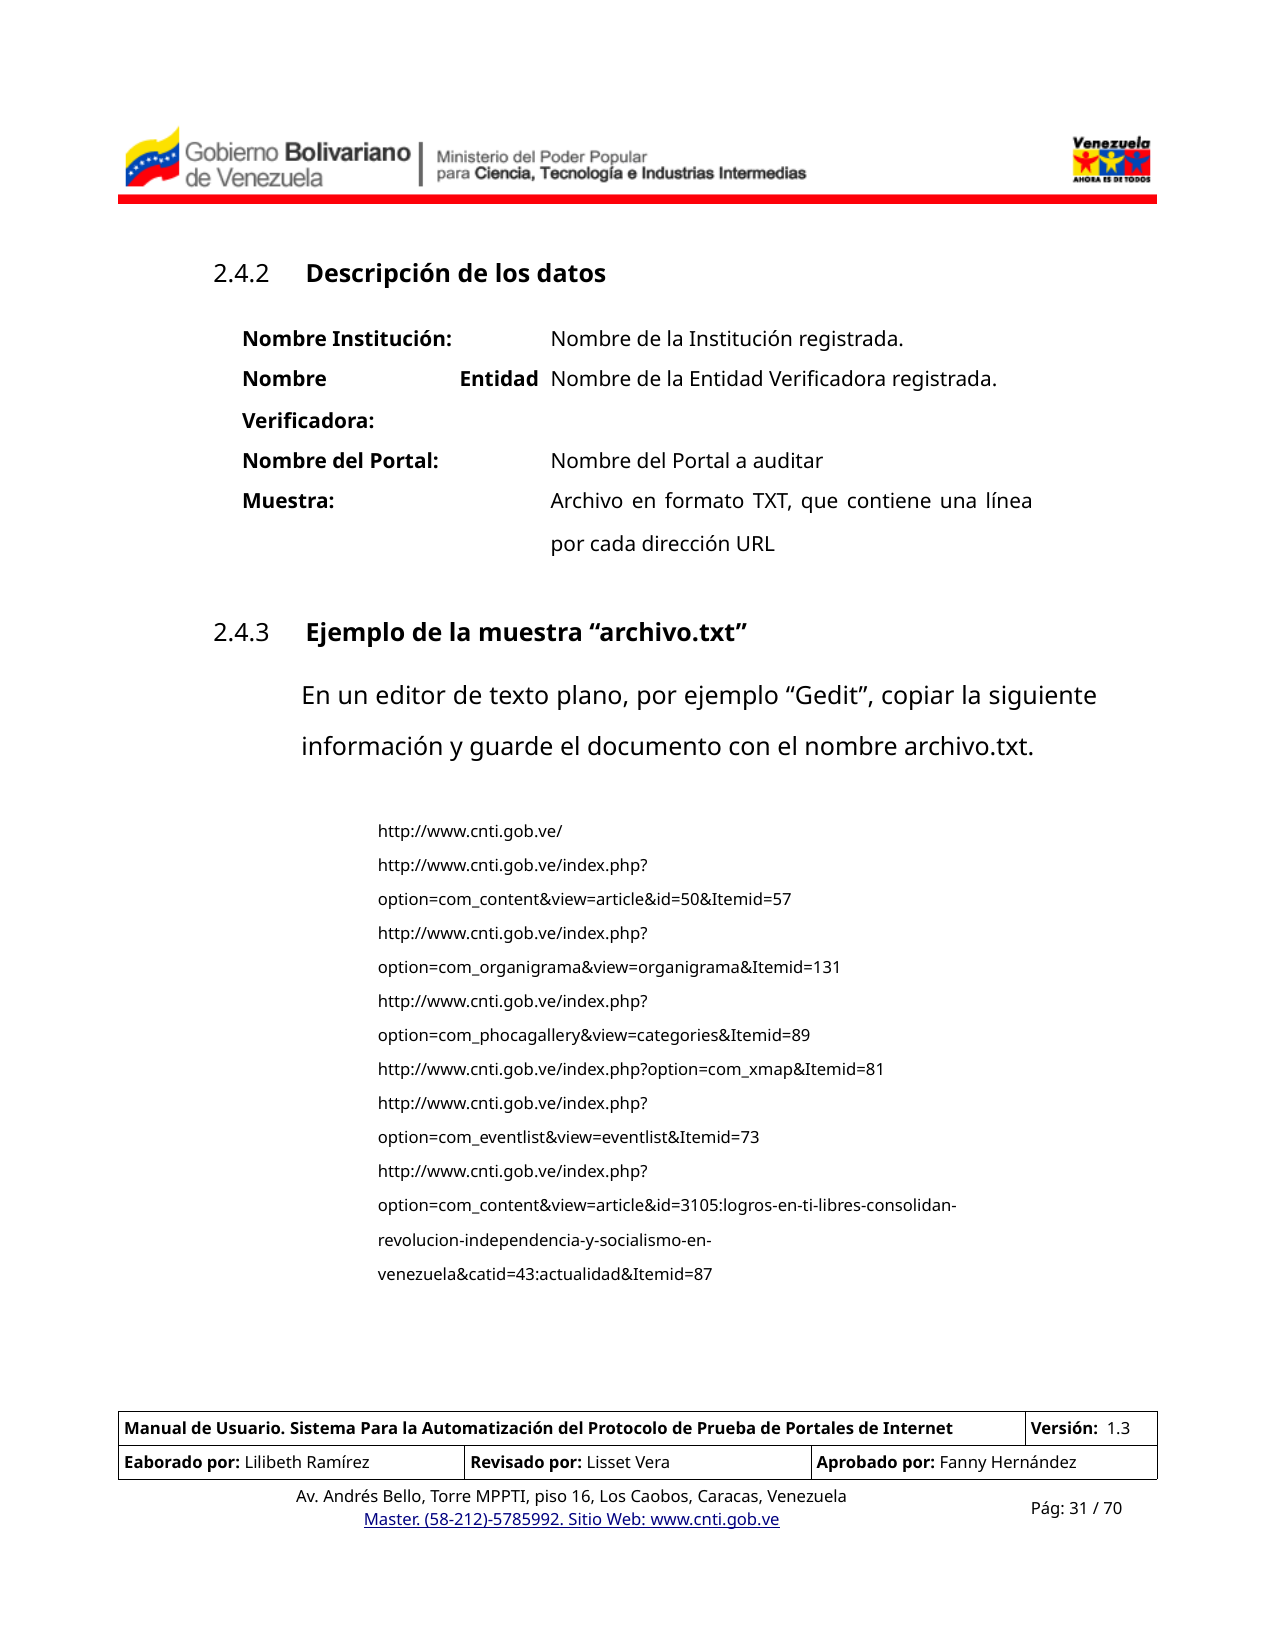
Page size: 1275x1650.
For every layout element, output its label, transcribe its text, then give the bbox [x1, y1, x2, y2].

table_header Nombre Institución: [236, 318, 545, 358]
table_cell Nombre del Portal a auditar [545, 441, 1039, 480]
table_cell Archivo en formato TXT, que contiene una línea por cada dirección URL [545, 480, 1039, 563]
table_cell Nombre del Portal: [236, 441, 545, 480]
table_cell Nombre de la Entidad Verificadora registrada. [545, 358, 1039, 441]
table_header Nombre de la Institución registrada. [545, 318, 1039, 358]
text En un editor de texto plano, por ejemplo “Gedit”, copiar la siguiente información y guarde el documento con el nombre archivo.txt. [301, 677, 1098, 763]
table_header http://www.cnti.gob.ve/ http://www.cnti.gob.ve/index.php?option=com_content&view=article&id=50&Itemid=57 http://www.cnti.gob.ve/index.php?option=com_organigrama&view=organigrama&Itemid=131 http://www.cnti.gob.ve/index.php?option=com_phocagallery&view=categories&Itemid=89 http://www.cnti.gob.ve/index.php?option=com_xmap&Itemid=81 http://www.cnti.gob.ve/index.php?option=com_eventlist&view=eventlist&Itemid=73 http://www.cnti.gob.ve/index.php?option=com_content&view=article&id=3105:logros-en-ti-libres-consolidan-revolucion-independencia-y-socialismo-en-venezuela&catid=43:actualidad&Itemid=87 [236, 814, 1039, 1291]
subtitle Descripción de los datos [118, 255, 1157, 289]
table_cell Muestra: [236, 480, 545, 563]
subtitle Ejemplo de la muestra “archivo.txt” [118, 615, 1157, 649]
table_cell Nombre Entidad Verificadora: [236, 358, 545, 441]
picture [118, 118, 1157, 204]
